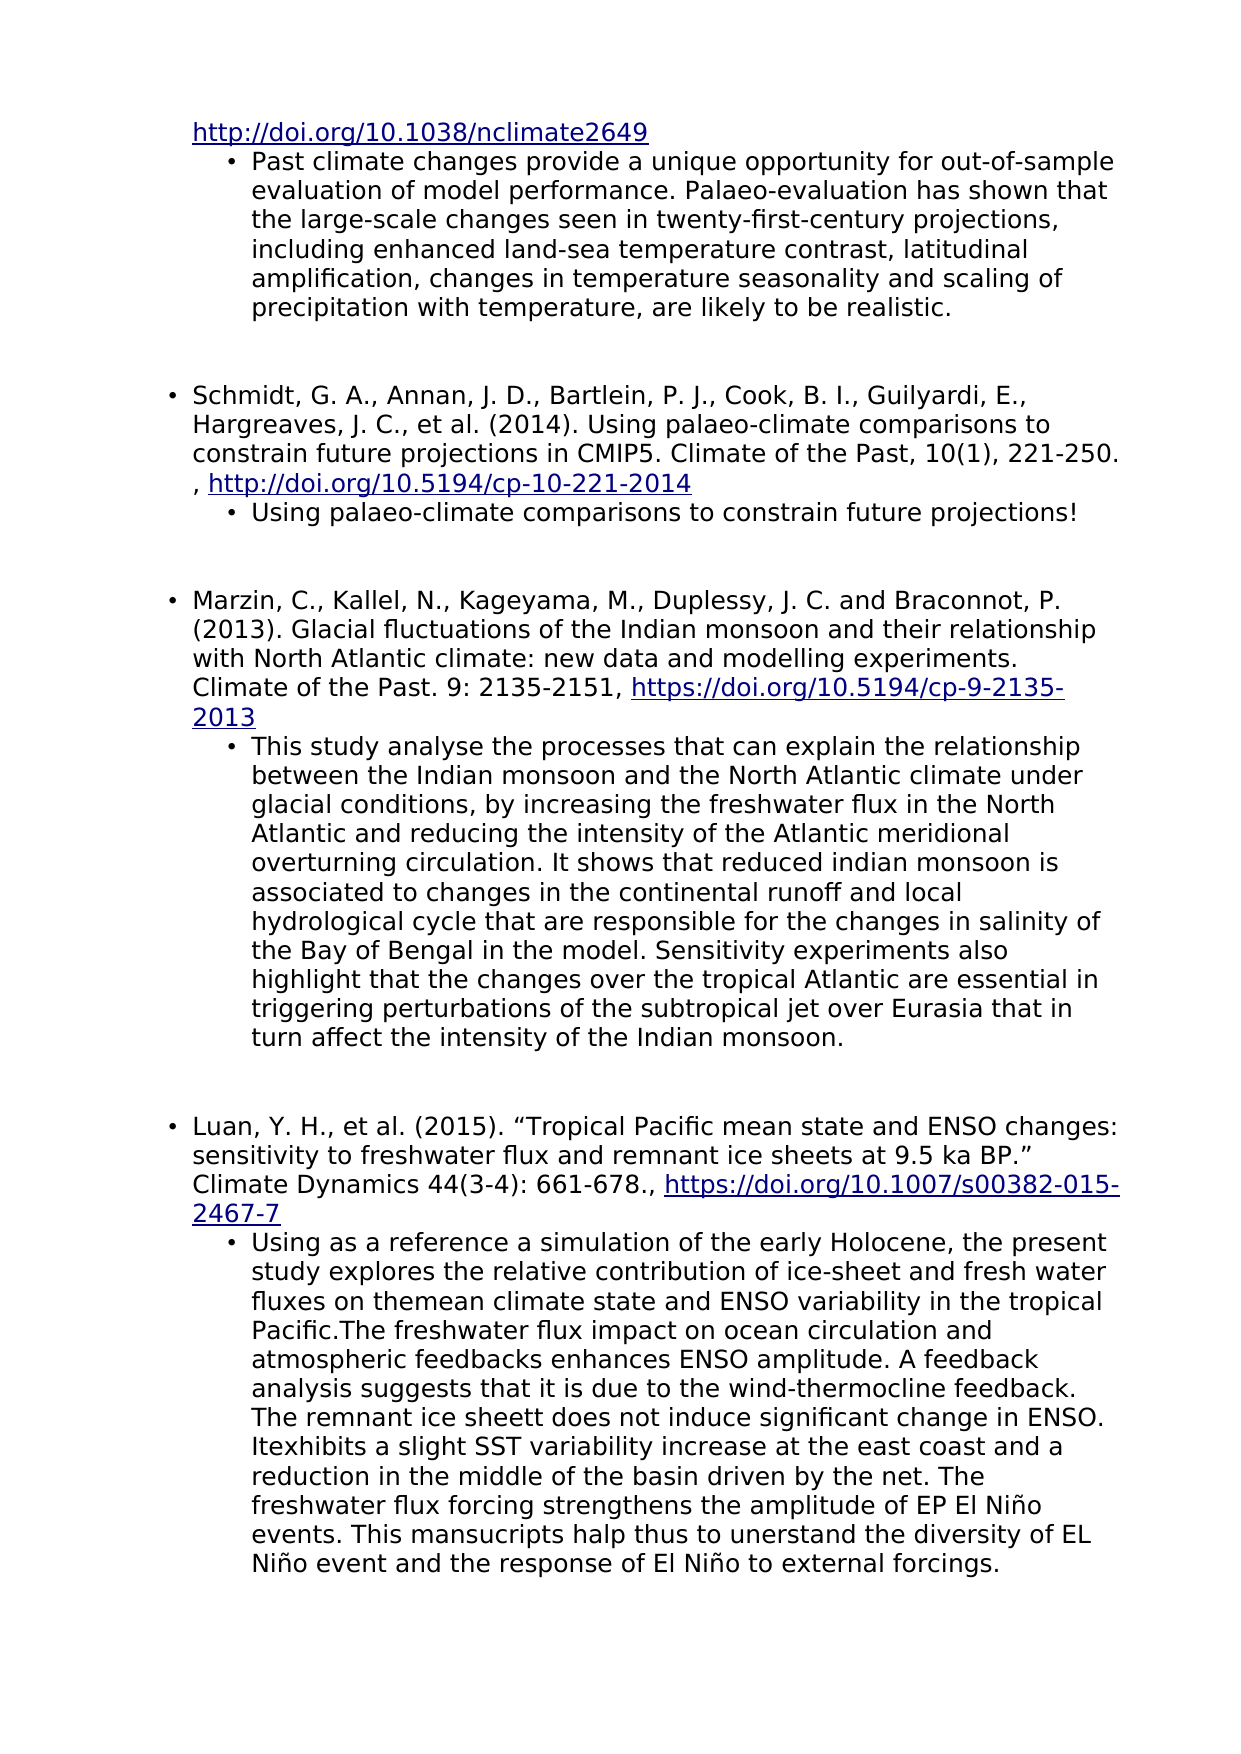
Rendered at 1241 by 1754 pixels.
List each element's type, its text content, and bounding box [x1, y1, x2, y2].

list http://doi.org/10.1038/nclimate2649 [177, 118, 1122, 147]
list This study analyse the processes that can explain the relationship between the Indian monsoon and the North Atlantic climate under glacial conditions, by increasing the freshwater flux in the North Atlantic and reducing the intensity of the Atlantic meridional overturning circulation. It shows that reduced indian monsoon is associated to changes in the continental runoff and local hydrological cycle that are responsible for the changes in salinity of the Bay of Bengal in the model. Sensitivity experiments also highlight that the changes over the tropical Atlantic are essential in triggering perturbations of the subtropical jet over Eurasia that in turn affect the intensity of the Indian monsoon. [236, 732, 1122, 1053]
list Using as a reference a simulation of the early Holocene, the present study explores the relative contribution of ice-sheet and fresh water fluxes on themean climate state and ENSO variability in the tropical Pacific.The freshwater flux impact on ocean circulation and atmospheric feedbacks enhances ENSO amplitude. A feedback analysis suggests that it is due to the wind-thermocline feedback. The remnant ice sheett does not induce significant change in ENSO. Itexhibits a slight SST variability increase at the east coast and a reduction in the middle of the basin driven by the net. The freshwater flux forcing strengthens the amplitude of EP El Niño events. This mansucripts halp thus to unerstand the diversity of EL Niño event and the response of El Niño to external forcings. [236, 1228, 1122, 1578]
list Past climate changes provide a unique opportunity for out-of-sample evaluation of model performance. Palaeo-evaluation has shown that the large-scale changes seen in twenty-first-century projections, including enhanced land-sea temperature contrast, latitudinal amplification, changes in temperature seasonality and scaling of precipitation with temperature, are likely to be realistic. [236, 147, 1122, 322]
list Schmidt, G. A., Annan, J. D., Bartlein, P. J., Cook, B. I., Guilyardi, E., Hargreaves, J. C., et al. (2014). Using palaeo-climate comparisons to constrain future projections in CMIP5. Climate of the Past, 10(1), 221-250. , http://doi.org/10.5194/cp-10-221-2014 [177, 381, 1122, 498]
list Using palaeo-climate comparisons to constrain future projections! [236, 498, 1122, 527]
list Luan, Y. H., et al. (2015). “Tropical Pacific mean state and ENSO changes: sensitivity to freshwater flux and remnant ice sheets at 9.5 ka BP.” Climate Dynamics 44(3-4): 661-678., https://doi.org/10.1007/s00382-015-2467-7 [177, 1112, 1122, 1228]
list Marzin, C., Kallel, N., Kageyama, M., Duplessy, J. C. and Braconnot, P. (2013). Glacial fluctuations of the Indian monsoon and their relationship with North Atlantic climate: new data and modelling experiments. Climate of the Past. 9: 2135-2151, https://doi.org/10.5194/cp-9-2135-2013 [177, 586, 1122, 732]
